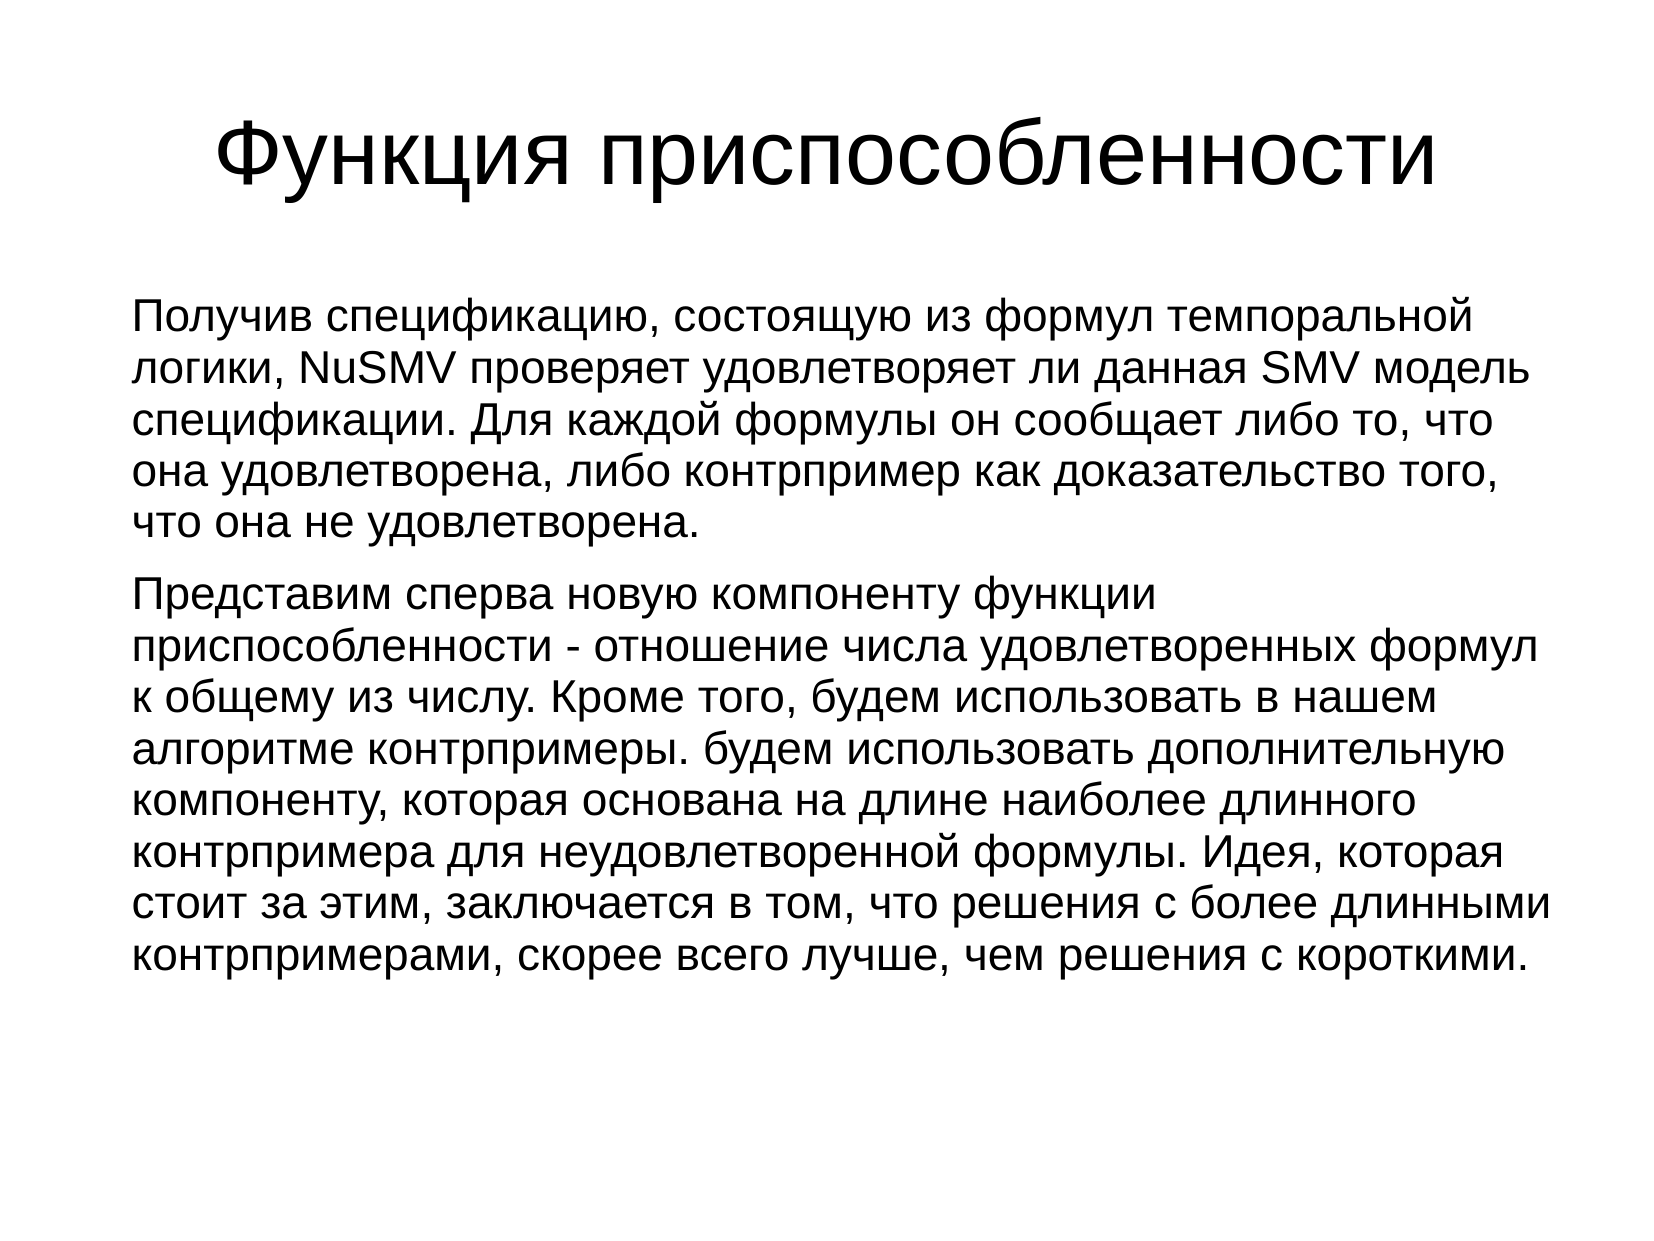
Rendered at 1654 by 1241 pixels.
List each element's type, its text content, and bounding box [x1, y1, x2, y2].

list Получив спецификацию, состоящую из формул темпоральной логики, NuSMV проверяет удовлетворяет ли данная SMV модель спецификации. Для каждой формулы он сообщает либо то, что она удовлетворена, либо контрпример как доказательство того, что она не удовлетворена. Представим сперва новую компоненту функции приспособленности - отношение числа удовлетворенных формул к общему из числу. Кроме того, будем использовать в нашем алгоритме контрпримеры. будем использовать дополнительную компоненту, которая основана на длине наиболее длинного контрпримера для неудовлетворенной формулы. Идея, которая стоит за этим, заключается в том, что решения с более длинными контрпримерами, скорее всего лучше, чем решения с короткими. [82, 290, 1571, 1010]
title Функция приспособленности [82, 49, 1571, 257]
